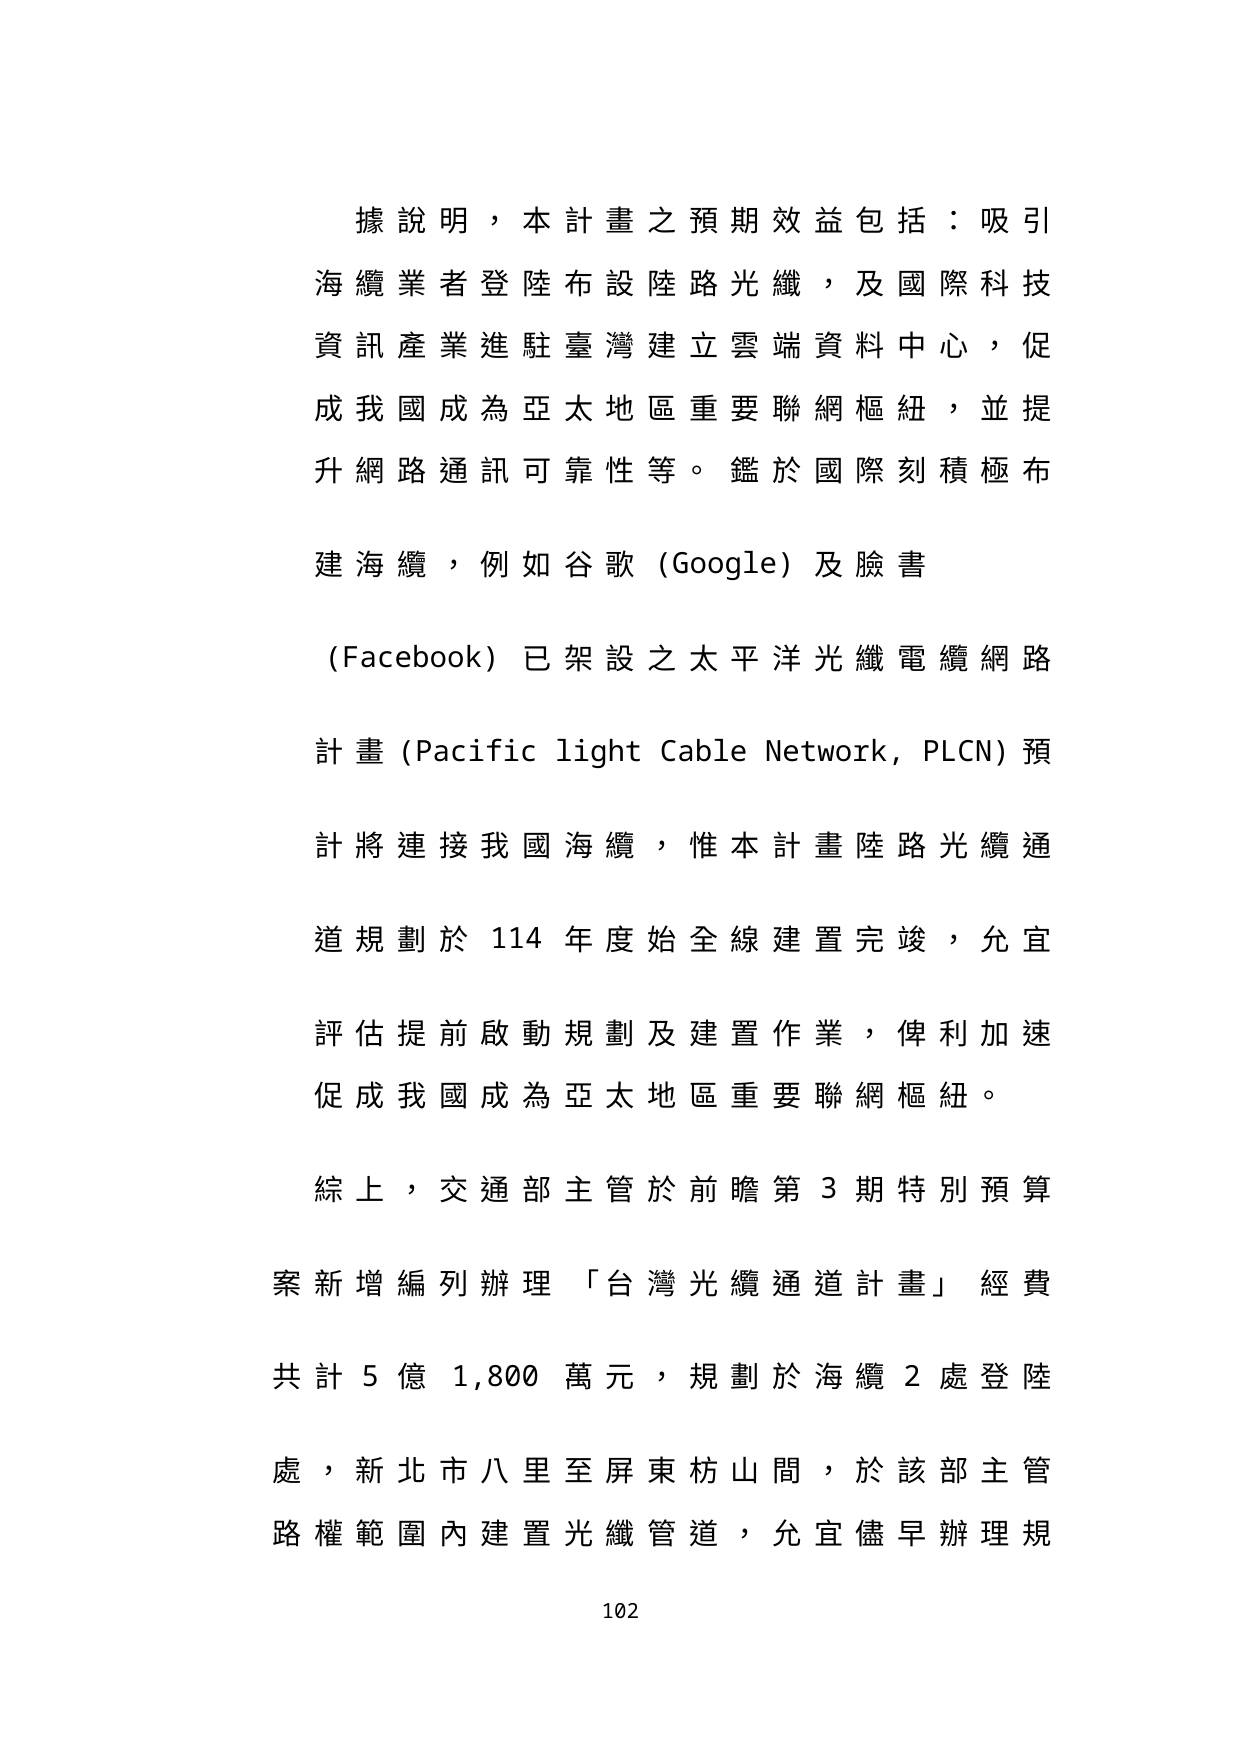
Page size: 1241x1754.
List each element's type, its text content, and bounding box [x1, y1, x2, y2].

text 據說明，本計畫之預期效益包括：吸引海纜業者登陸布設陸路光纖，及國際科技資訊產業進駐臺灣建立雲端資料中心，促成我國成為亞太地區重要聯網樞紐，並提升網路通訊可靠性等。鑑於國際刻積極布建海纜，例如谷歌(Google)及臉書(Facebook)已架設之太平洋光纖電纜網路計畫(Pacific light Cable Network, PLCN)預計將連接我國海纜，惟本計畫陸路光纜通道規劃於114年度始全線建置完竣，允宜評估提前啟動規劃及建置作業，俾利加速促成我國成為亞太地區重要聯網樞紐。 [271, 177, 1058, 1115]
text 綜上，交通部主管於前瞻第3期特別預算案新增編列辦理「台灣光纜通道計畫」經費共計5億1,800萬元，規劃於海纜2處登陸處，新北市八里至屏東枋山間，於該部主管路權範圍內建置光纖管道，允宜儘早辦理規 [242, 1115, 1058, 1552]
